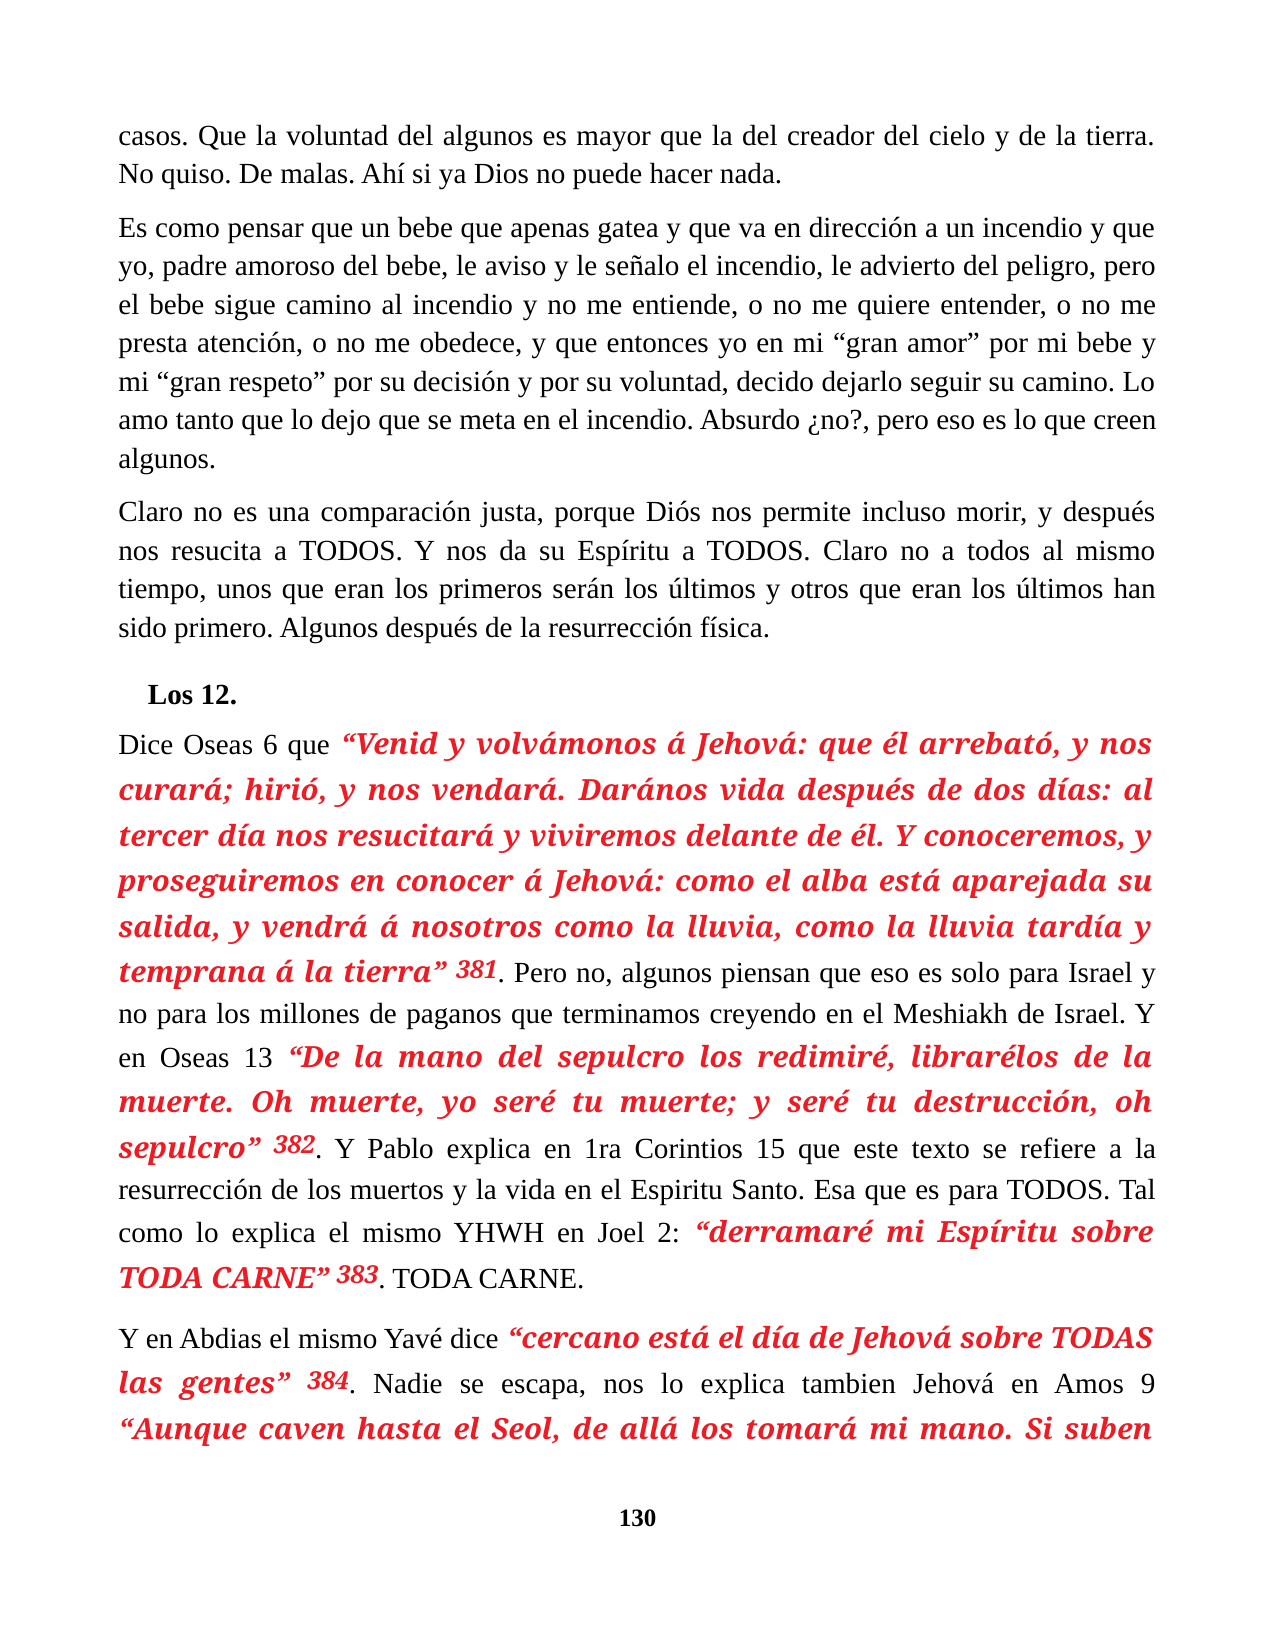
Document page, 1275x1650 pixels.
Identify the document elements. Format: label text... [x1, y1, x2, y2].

text casos. Que la voluntad del algunos es mayor que la del creador del cielo y de la tierra. No quiso. De malas. Ahí si ya Dios no puede hacer nada. [118, 118, 1157, 190]
subtitle Los 12. [148, 677, 1157, 711]
text Es como pensar que un bebe que apenas gatea y que va en dirección a un incendio y que yo, padre amoroso del bebe, le aviso y le señalo el incendio, le advierto del peligro, pero el bebe sigue camino al incendio y no me entiende, o no me quiere entender, o no me presta atención, o no me obedece, y que entonces yo en mi “gran amor” por mi bebe y mi “gran respeto” por su decisión y por su voluntad, decido dejarlo seguir su camino. Lo amo tanto que lo dejo que se meta en el incendio. Absurdo ¿no?, pero eso es lo que creen algunos. [118, 210, 1157, 474]
text Claro no es una comparación justa, porque Diós nos permite incluso morir, y después nos resucita a TODOS. Y nos da su Espíritu a TODOS. Claro no a todos al mismo tiempo, unos que eran los primeros serán los últimos y otros que eran los últimos han sido primero. Algunos después de la resurrección física. [118, 494, 1157, 643]
text Y en Abdias el mismo Yavé dice “cercano está el día de Jehová sobre TODAS las gentes” . Nadie se escapa, nos lo explica tambien Jehová en Amos 9 “Aunque caven hasta el Seol, de allá los tomará mi mano. Si suben [118, 1317, 1157, 1448]
text Dice Oseas 6 que “Venid y volvámonos á Jehová: que él arrebató, y nos curará; hirió, y nos vendará. Darános vida después de dos días: al tercer día nos resucitará y viviremos delante de él. Y conoceremos, y proseguiremos en conocer á Jehová: como el alba está aparejada su salida, y vendrá á nosotros como la lluvia, como la lluvia tardía y temprana á la tierra” . Pero no, algunos piensan que eso es solo para Israel y no para los millones de paganos que terminamos creyendo en el Meshiakh de Israel. Y en Oseas 13 “De la mano del sepulcro los redimiré, librarélos de la muerte. Oh muerte, yo seré tu muerte; y seré tu destrucción, oh sepulcro” . Y Pablo explica en 1ra Corintios 15 que este texto se refiere a la resurrección de los muertos y la vida en el Espiritu Santo. Esa que es para TODOS. Tal como lo explica el mismo YHWH en Joel 2: “derramaré mi Espíritu sobre TODA CARNE” . TODA CARNE. [118, 723, 1157, 1297]
